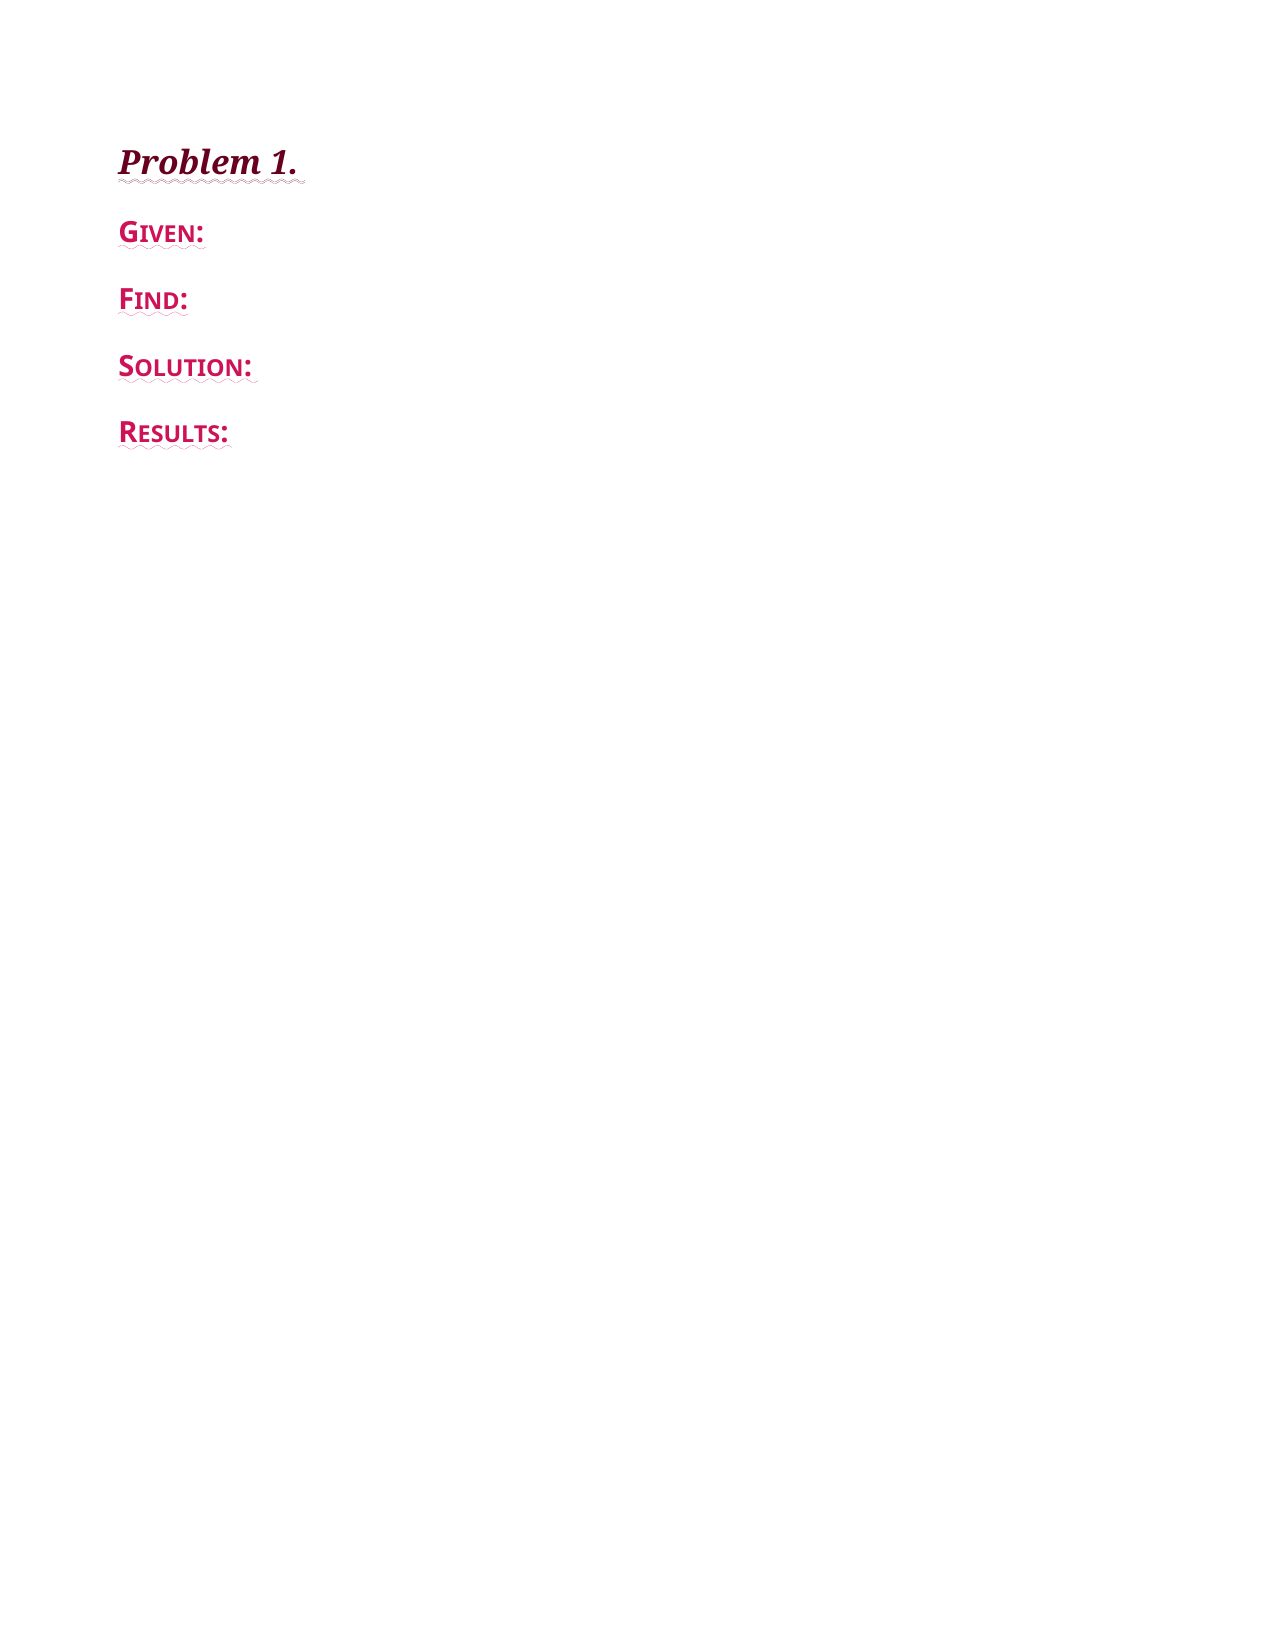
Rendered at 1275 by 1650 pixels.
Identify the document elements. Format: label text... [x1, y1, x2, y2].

subtitle Results: [118, 412, 1157, 451]
subtitle Solution: [118, 345, 1157, 385]
subtitle Problem 1. [118, 139, 1157, 184]
subtitle Find: [118, 278, 1157, 318]
subtitle Given: [118, 211, 1157, 251]
